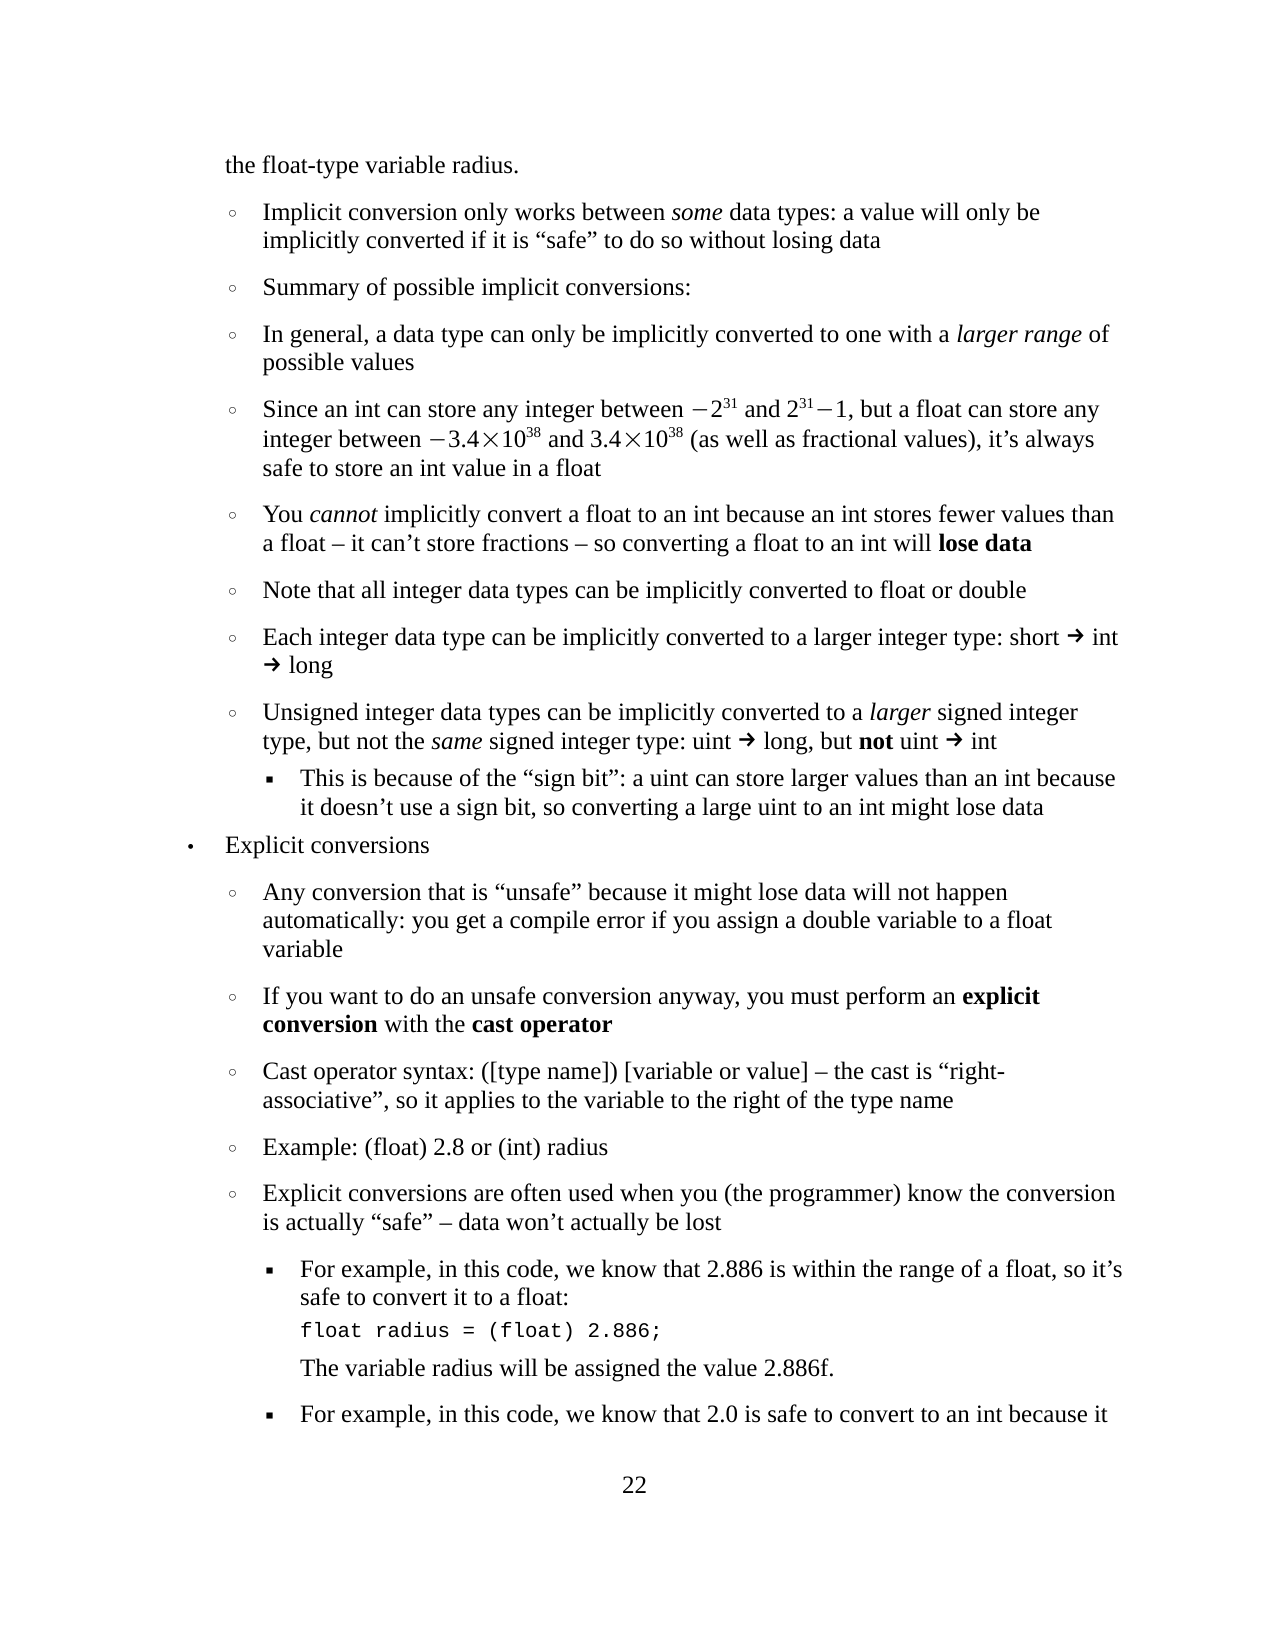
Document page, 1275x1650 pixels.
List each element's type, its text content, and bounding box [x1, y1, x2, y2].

list Each integer data type can be implicitly converted to a larger integer type: short int long [225, 622, 1125, 679]
list float radius = (float) 2.886; [262, 1320, 1125, 1344]
list Explicit conversions are often used when you (the programmer) know the conversion is actually “safe” – data won’t actually be lost [225, 1178, 1125, 1236]
list Any conversion that is “unsafe” because it might lose data will not happen automatically: you get a compile error if you assign a double variable to a float variable [225, 877, 1125, 963]
list Since an int can store any integer between and , but a float can store any integer between and (as well as fractional values), it’s always safe to store an int value in a float [225, 394, 1125, 482]
list In general, a data type can only be implicitly converted to one with a larger range of possible values [225, 319, 1125, 376]
list Summary of possible implicit conversions: [225, 272, 1125, 301]
list For example, in this code, we know that 2.886 is within the range of a float, so it’s safe to convert it to a float: [262, 1254, 1125, 1311]
list You cannot implicitly convert a float to an int because an int stores fewer values than a float – it can’t store fractions – so converting a float to an int will lose data [225, 499, 1125, 557]
list Explicit conversions [187, 830, 1125, 859]
list If you want to do an unsafe conversion anyway, you must perform an explicit conversion with the cast operator [225, 981, 1125, 1038]
list Cast operator syntax: ([type name]) [variable or value] – the cast is “right-associative”, so it applies to the variable to the right of the type name [225, 1056, 1125, 1114]
list Note that all integer data types can be implicitly converted to float or double [225, 575, 1125, 604]
list The variable radius will be assigned the value 2.886f. [262, 1353, 1125, 1382]
list the float-type variable radius. [187, 150, 1125, 179]
list This is because of the “sign bit”: a uint can store larger values than an int because it doesn’t use a sign bit, so converting a large uint to an int might lose data [262, 763, 1125, 821]
list Implicit conversion only works between some data types: a value will only be implicitly converted if it is “safe” to do so without losing data [225, 197, 1125, 254]
list Example: (float) 2.8 or (int) radius [225, 1132, 1125, 1160]
list Unsigned integer data types can be implicitly converted to a larger signed integer type, but not the same signed integer type: uint long, but not uint int [225, 697, 1125, 754]
list For example, in this code, we know that 2.0 is safe to convert to an int because it [262, 1399, 1125, 1428]
